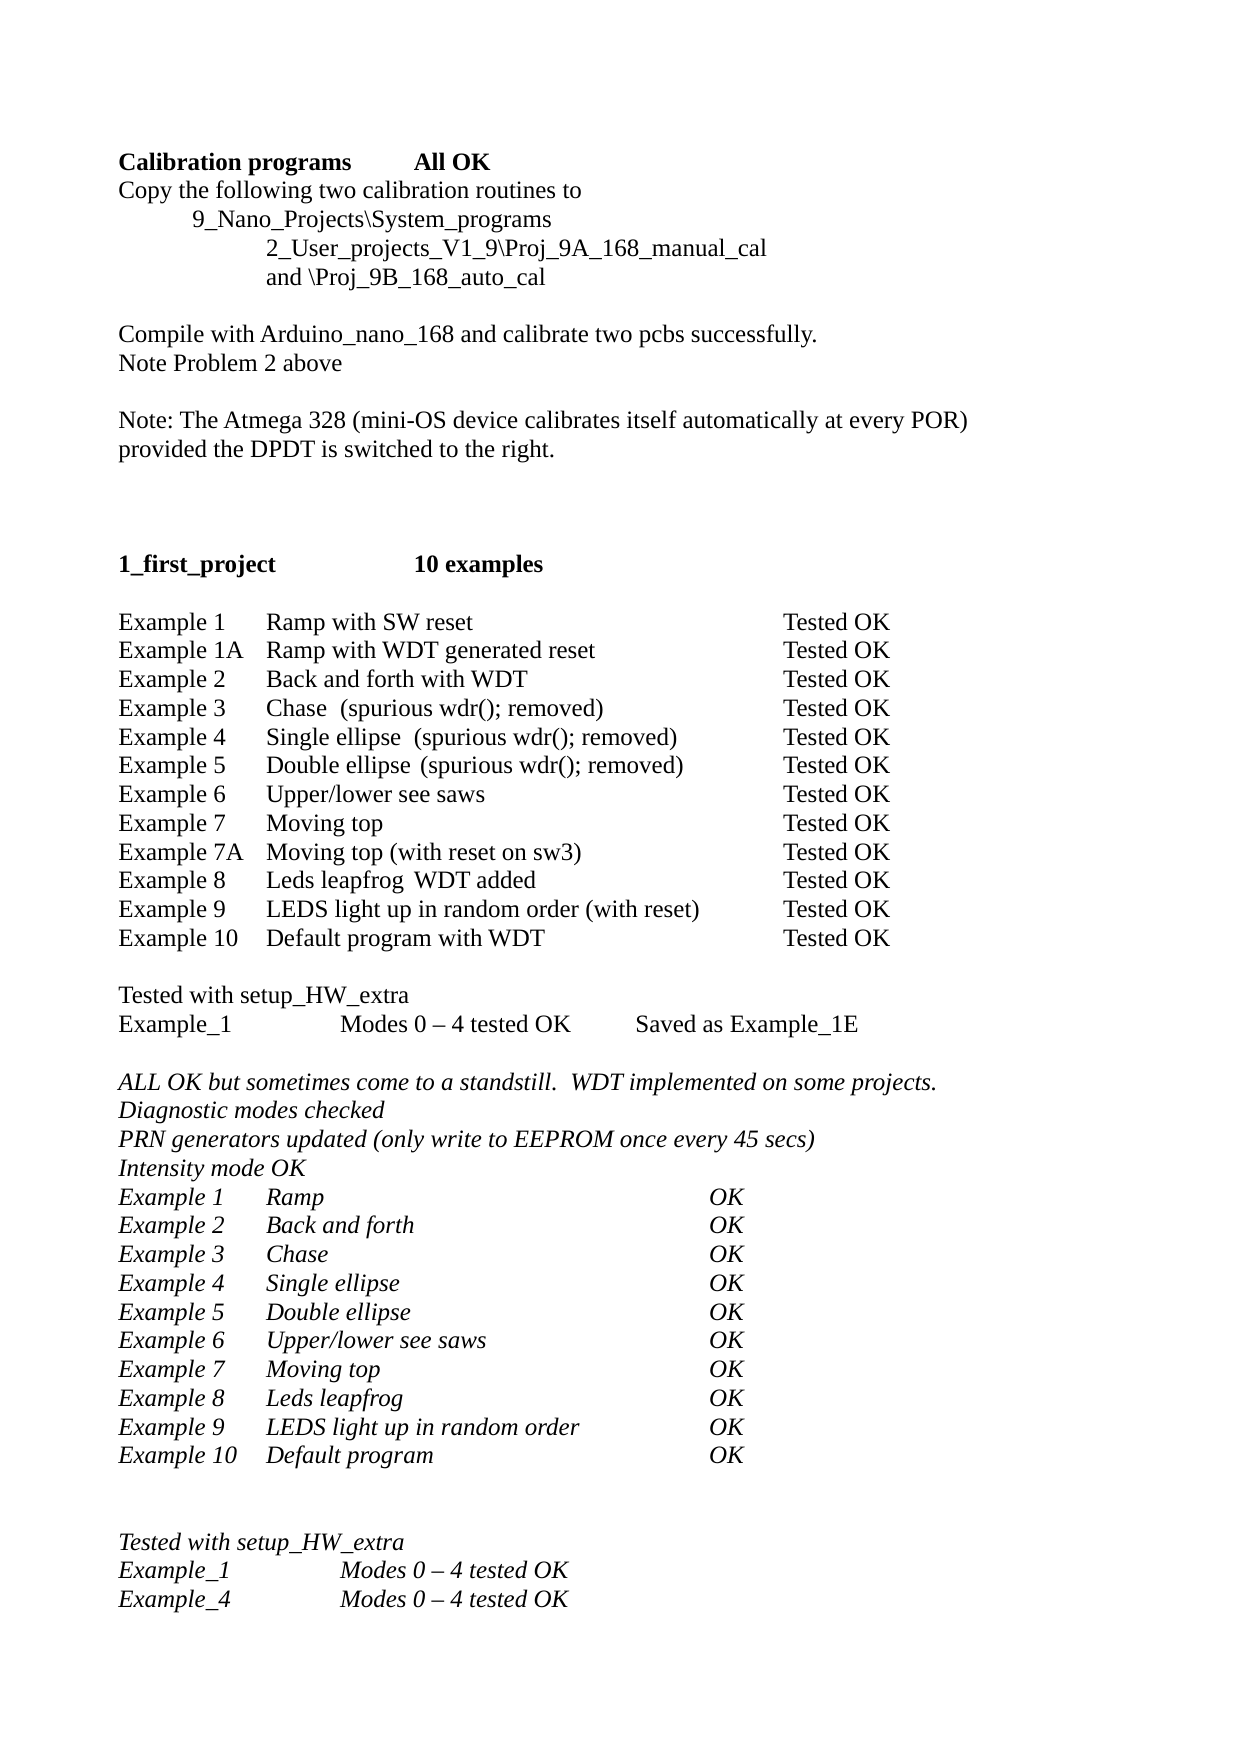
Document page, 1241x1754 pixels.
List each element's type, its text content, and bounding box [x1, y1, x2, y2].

text Example 1 Ramp with SW reset Tested OK [118, 607, 1122, 636]
text Example 9 LEDS light up in random order OK [118, 1412, 1122, 1441]
text Example 10 Default program OK [118, 1441, 1122, 1469]
text Example 2 Back and forth OK [118, 1211, 1122, 1239]
text Example_4 Modes 0 – 4 tested OK [118, 1584, 1122, 1613]
text Example 3 Chase OK [118, 1239, 1122, 1268]
text Example 7 Moving top Tested OK [118, 808, 1122, 837]
text Example 5 Double ellipse (spurious wdr(); removed) Tested OK [118, 751, 1122, 779]
text Example 1 Ramp OK [118, 1182, 1122, 1211]
text Example 10 Default program with WDT Tested OK [118, 923, 1122, 952]
text Tested with setup_HW_extra [118, 1527, 1122, 1556]
text Note: The Atmega 328 (mini-OS device calibrates itself automatically at every POR) [118, 406, 1122, 434]
text Diagnostic modes checked [118, 1096, 1122, 1124]
text Example 4 Single ellipse (spurious wdr(); removed) Tested OK [118, 722, 1122, 751]
text Example 7 Moving top OK [118, 1354, 1122, 1383]
text Example 3 Chase (spurious wdr(); removed) Tested OK [118, 693, 1122, 722]
text ALL OK but sometimes come to a standstill. WDT implemented on some projects. [118, 1067, 1122, 1096]
text Example_1 Modes 0 – 4 tested OK Saved as Example_1E [118, 1009, 1122, 1038]
text 2_User_projects_V1_9\Proj_9A_168_manual_cal [118, 233, 1122, 262]
text PRN generators updated (only write to EEPROM once every 45 secs) [118, 1124, 1122, 1153]
text Example 7A Moving top (with reset on sw3) Tested OK [118, 837, 1122, 866]
text Example_1 Modes 0 – 4 tested OK [118, 1556, 1122, 1584]
text Example 8 Leds leapfrog WDT added Tested OK [118, 866, 1122, 894]
text Note Problem 2 above [118, 348, 1122, 377]
text provided the DPDT is switched to the right. [118, 434, 1122, 463]
text Example 1A Ramp with WDT generated reset Tested OK [118, 636, 1122, 664]
text 9_Nano_Projects\System_programs [118, 204, 1122, 233]
text Tested with setup_HW_extra [118, 981, 1122, 1009]
text Example 6 Upper/lower see saws Tested OK [118, 779, 1122, 808]
text Example 2 Back and forth with WDT Tested OK [118, 664, 1122, 693]
text Calibration programs All OK [118, 147, 1122, 176]
text Compile with Arduino_nano_168 and calibrate two pcbs successfully. [118, 319, 1122, 348]
text Example 9 LEDS light up in random order (with reset) Tested OK [118, 894, 1122, 923]
text Copy the following two calibration routines to [118, 176, 1122, 204]
text Example 8 Leds leapfrog OK [118, 1383, 1122, 1412]
text Example 5 Double ellipse OK [118, 1297, 1122, 1326]
text Example 6 Upper/lower see saws OK [118, 1326, 1122, 1354]
text 1_first_project 10 examples [118, 549, 1122, 578]
text and \Proj_9B_168_auto_cal [118, 262, 1122, 291]
text Intensity mode OK [118, 1153, 1122, 1182]
text Example 4 Single ellipse OK [118, 1268, 1122, 1297]
